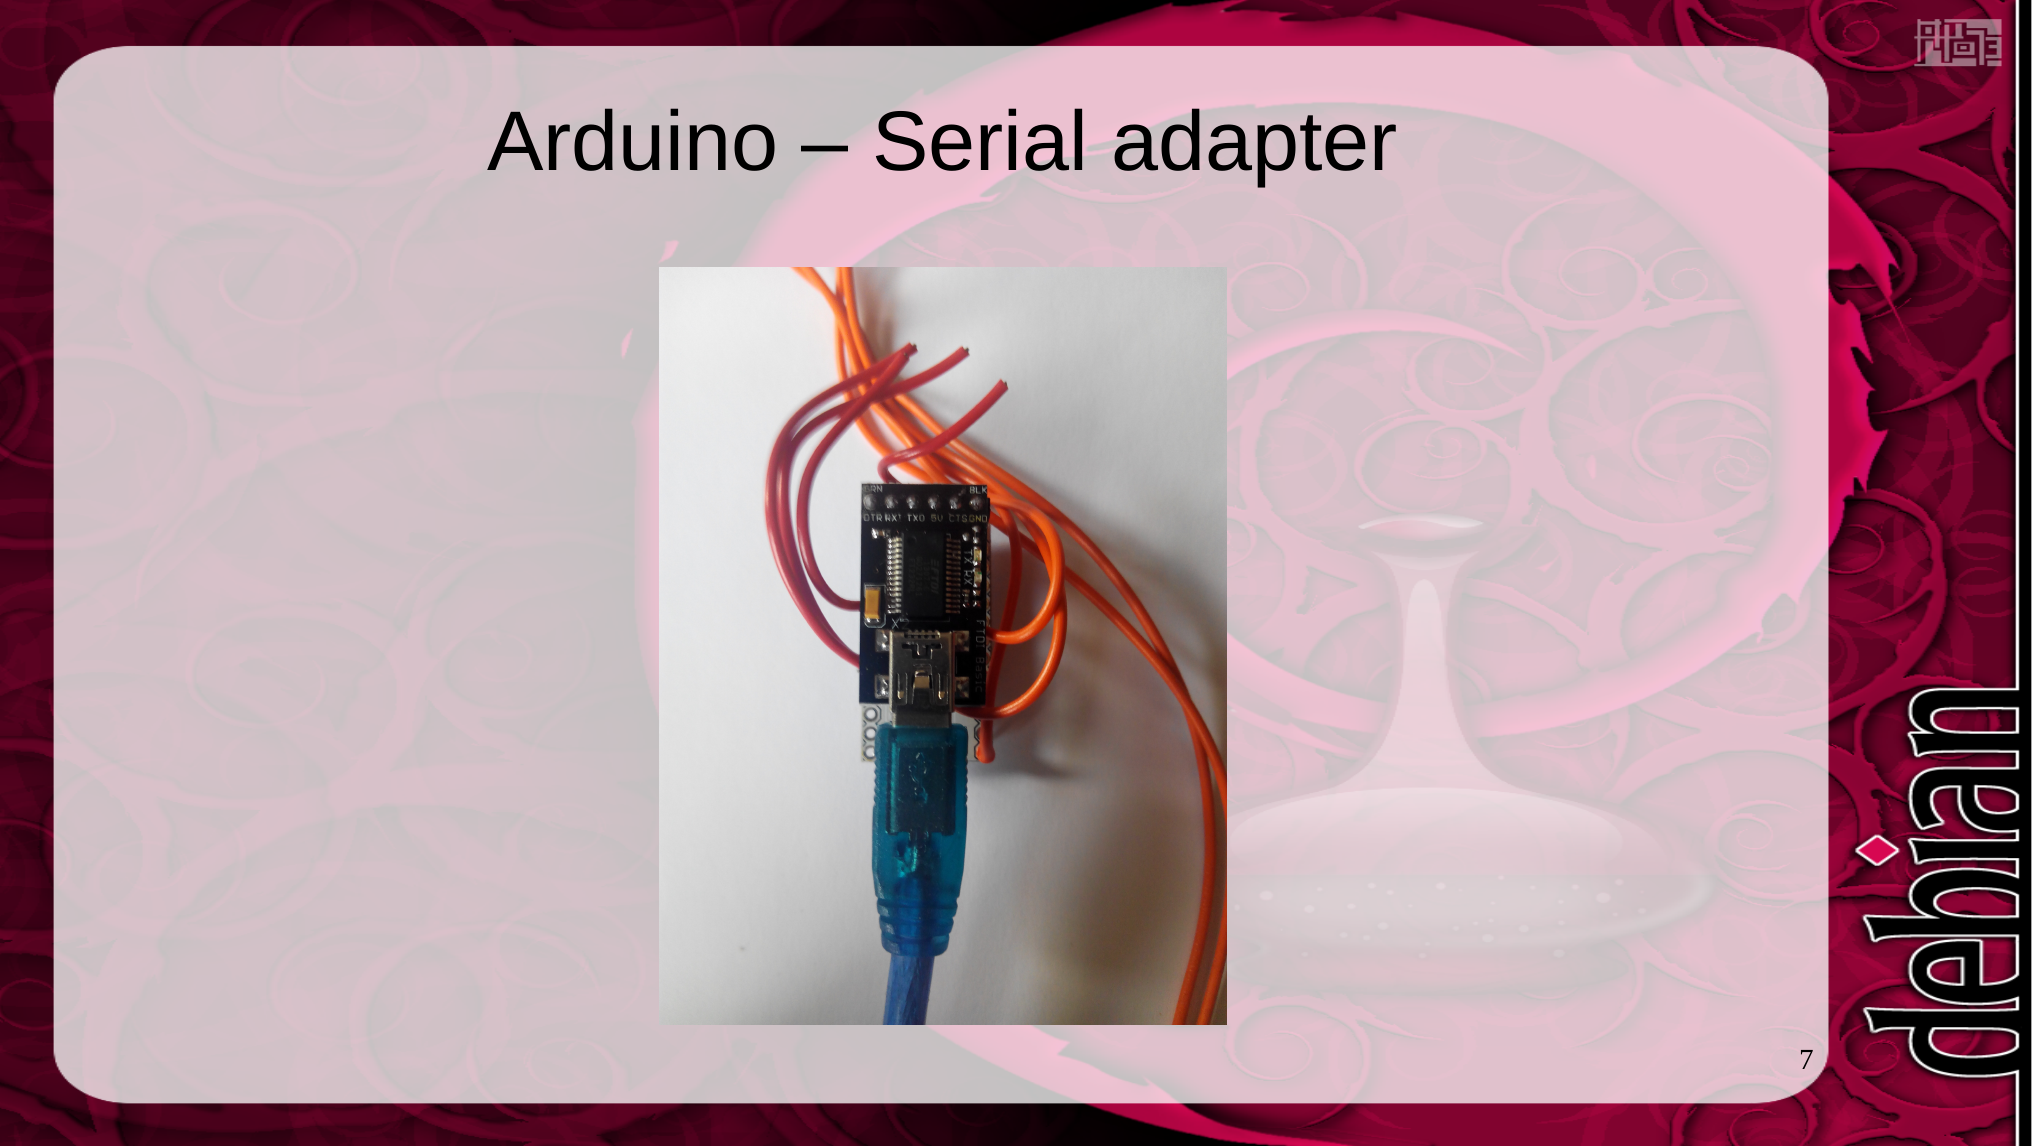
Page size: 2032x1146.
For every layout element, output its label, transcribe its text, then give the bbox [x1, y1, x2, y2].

picture [0, 0, 2032, 1146]
title Arduino – Serial adapter [72, 45, 1814, 237]
